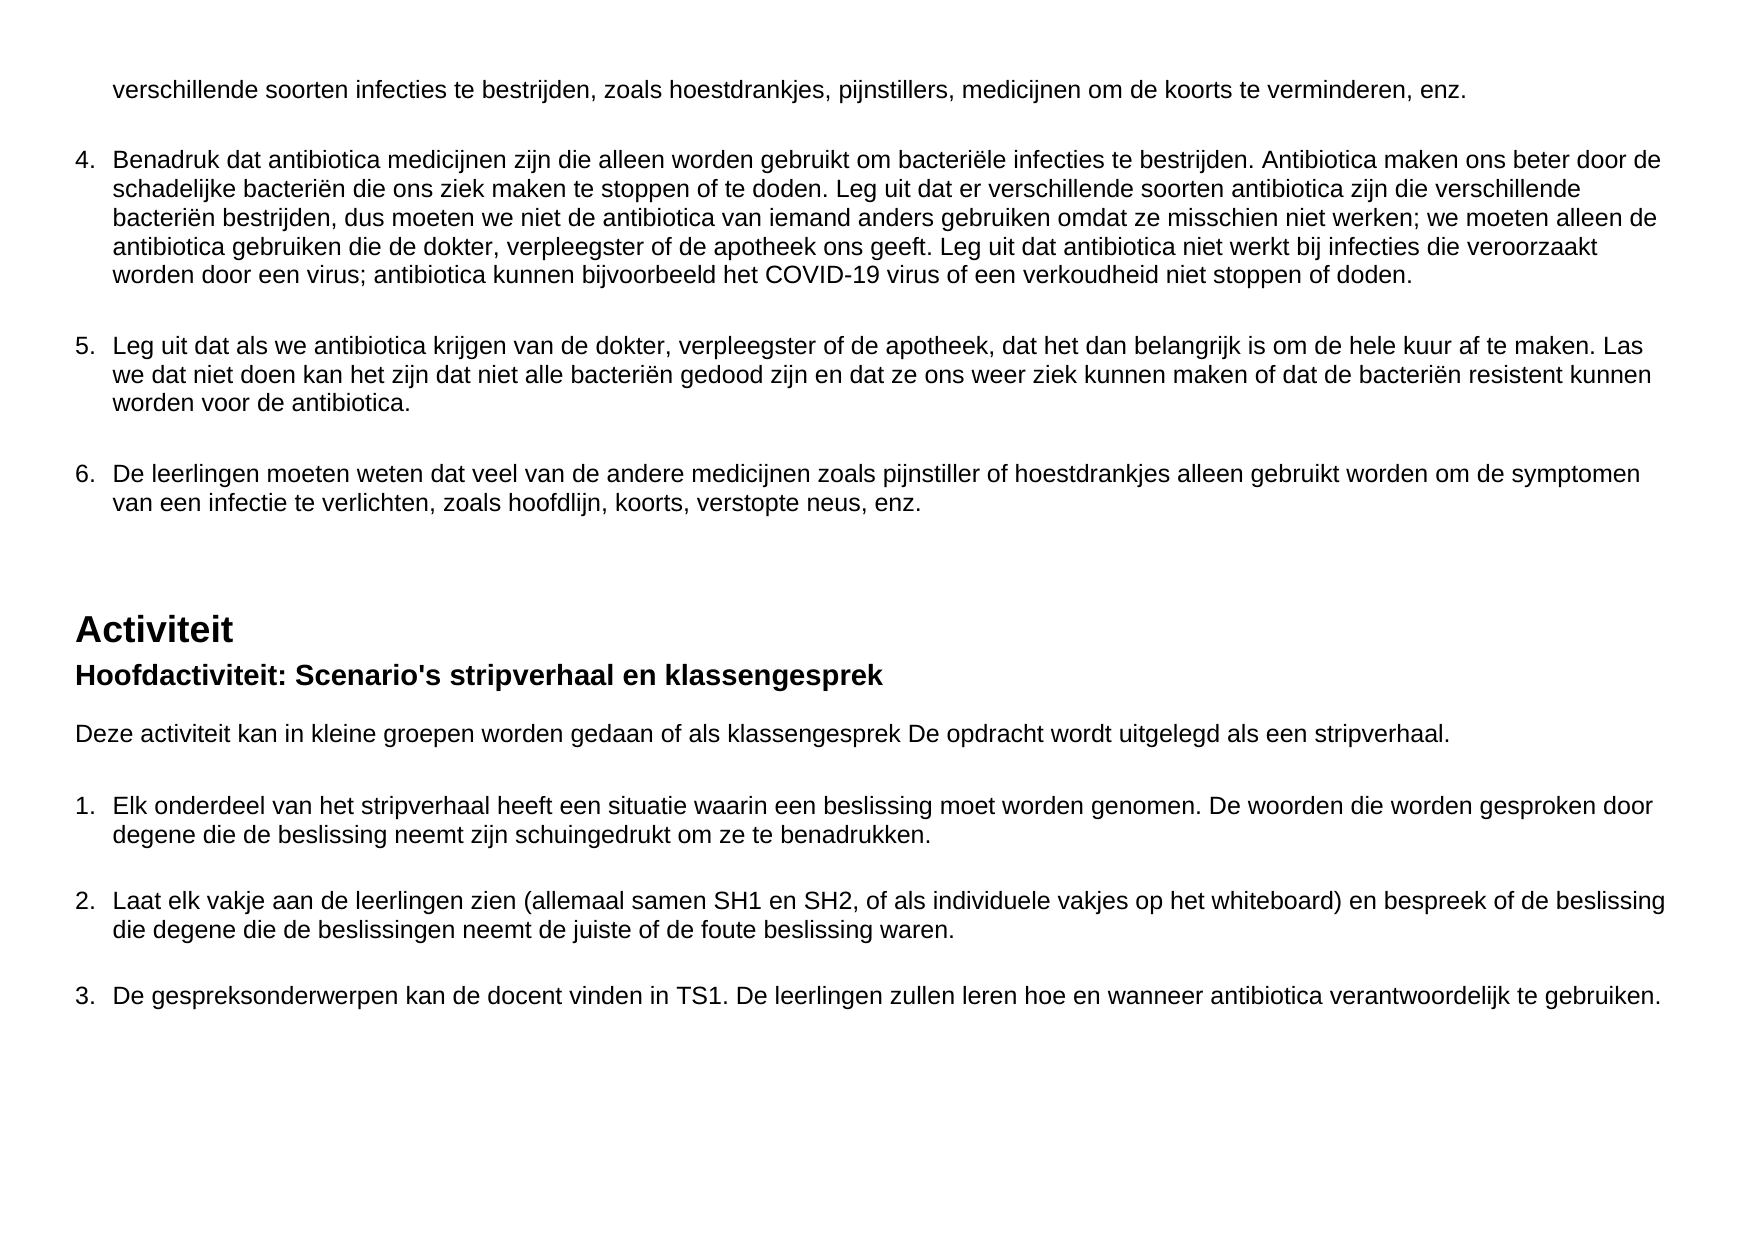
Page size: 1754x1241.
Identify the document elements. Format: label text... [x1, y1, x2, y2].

text Deze activiteit kan in kleine groepen worden gedaan of als klassengesprek De opdracht wordt uitgelegd als een stripverhaal. [75, 718, 1679, 747]
list De leerlingen moeten weten dat veel van de andere medicijnen zoals pijnstiller of hoestdrankjes alleen gebruikt worden om de symptomen van een infectie te verlichten, zoals hoofdlijn, koorts, verstopte neus, enz. [75, 459, 1679, 516]
list Laat elk vakje aan de leerlingen zien (allemaal samen SH1 en SH2, of als individuele vakjes op het whiteboard) en bespreek of de beslissing die degene die de beslissingen neemt de juiste of de foute beslissing waren. [75, 886, 1679, 943]
list Leg uit dat als we antibiotica krijgen van de dokter, verpleegster of de apotheek, dat het dan belangrijk is om de hele kuur af te maken. Las we dat niet doen kan het zijn dat niet alle bacteriën gedood zijn en dat ze ons weer ziek kunnen maken of dat de bacteriën resistent kunnen worden voor de antibiotica. [75, 331, 1679, 417]
subtitle Hoofdactiviteit: Scenario's stripverhaal en klassengesprek [75, 658, 1679, 691]
subtitle Activiteit [75, 607, 1679, 651]
list De gespreksonderwerpen kan de docent vinden in TS1. De leerlingen zullen leren hoe en wanneer antibiotica verantwoordelijk te gebruiken. [75, 981, 1679, 1010]
list verschillende soorten infecties te bestrijden, zoals hoestdrankjes, pijnstillers, medicijnen om de koorts te verminderen, enz. [75, 75, 1679, 104]
list Elk onderdeel van het stripverhaal heeft een situatie waarin een beslissing moet worden genomen. De woorden die worden gesproken door degene die de beslissing neemt zijn schuingedrukt om ze te benadrukken. [75, 791, 1679, 848]
list Benadruk dat antibiotica medicijnen zijn die alleen worden gebruikt om bacteriële infecties te bestrijden. Antibiotica maken ons beter door de schadelijke bacteriën die ons ziek maken te stoppen of te doden. Leg uit dat er verschillende soorten antibiotica zijn die verschillende bacteriën bestrijden, dus moeten we niet de antibiotica van iemand anders gebruiken omdat ze misschien niet werken; we moeten alleen de antibiotica gebruiken die de dokter, verpleegster of de apotheek ons geeft. Leg uit dat antibiotica niet werkt bij infecties die veroorzaakt worden door een virus; antibiotica kunnen bijvoorbeeld het COVID-19 virus of een verkoudheid niet stoppen of doden. [75, 145, 1679, 289]
